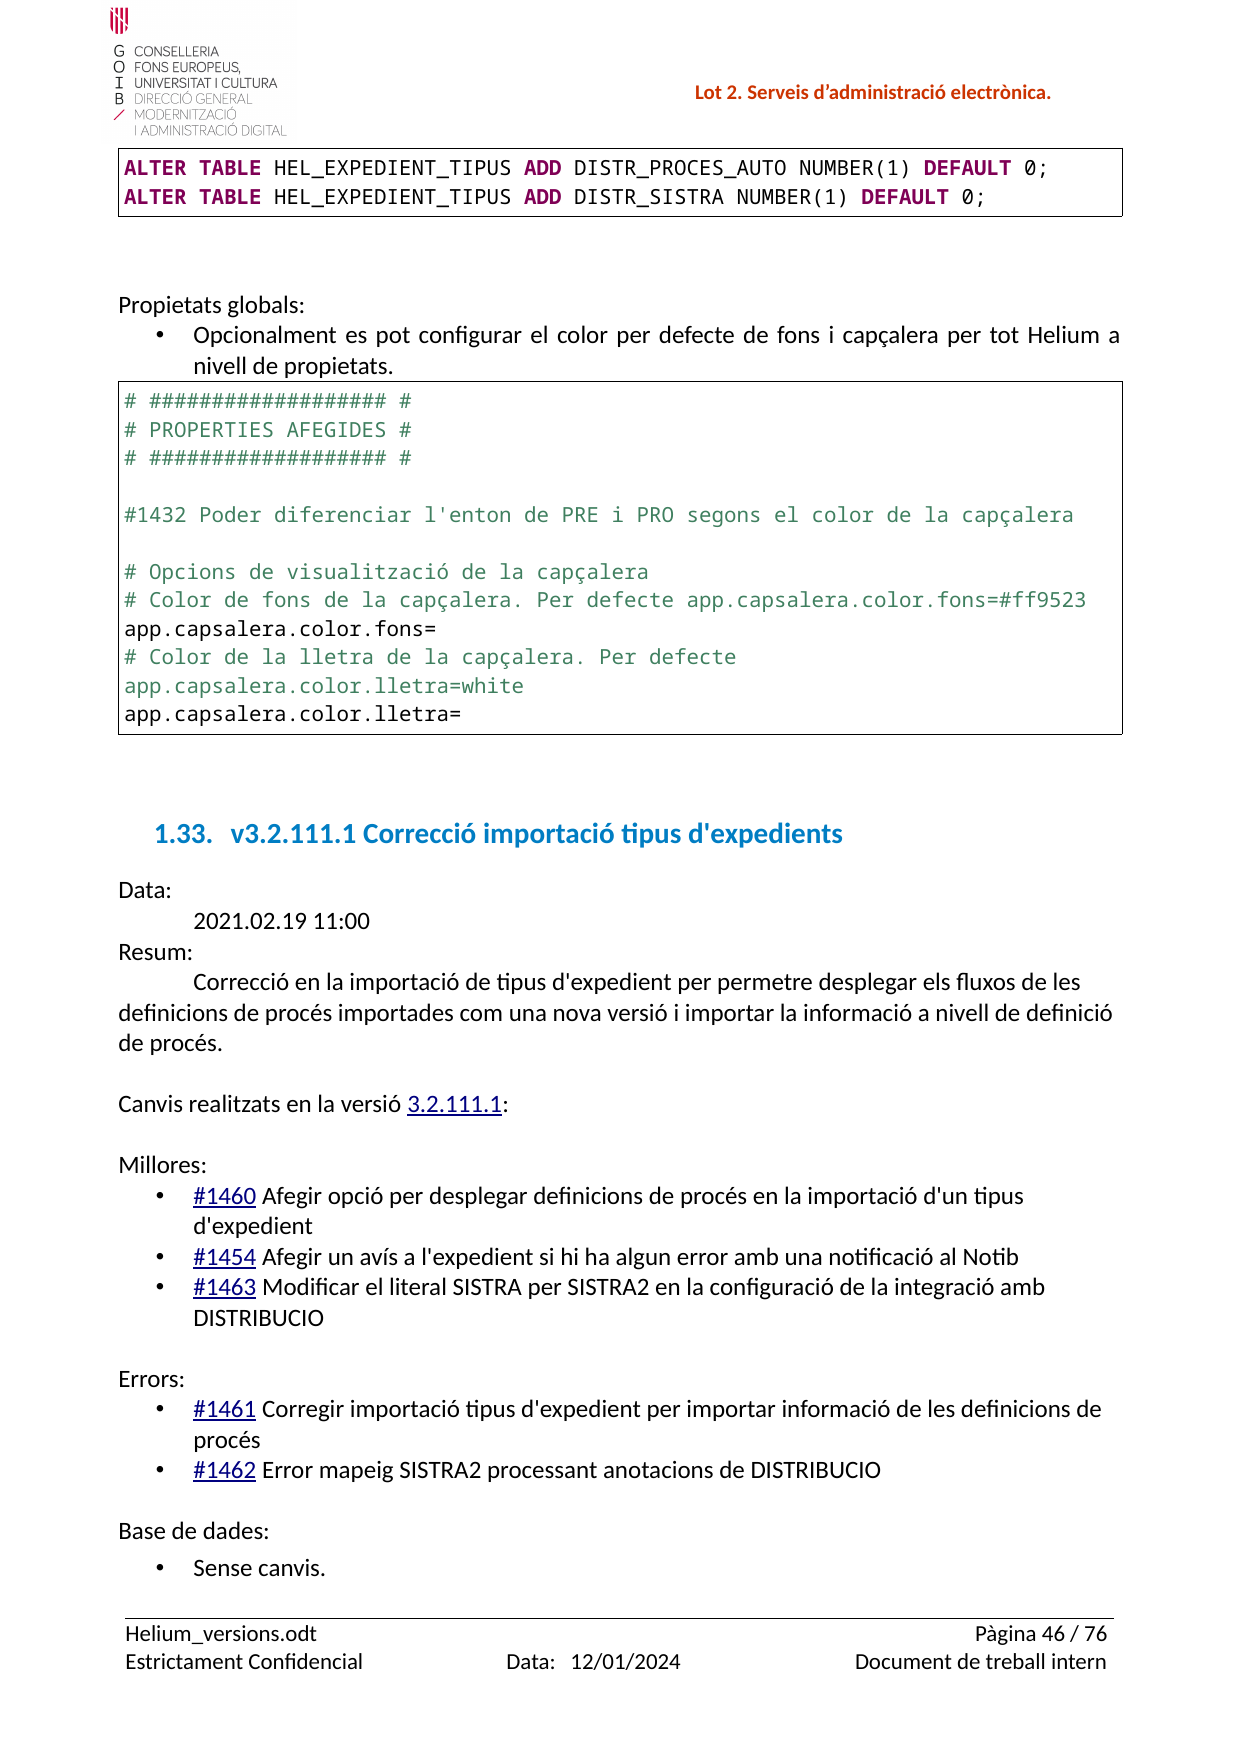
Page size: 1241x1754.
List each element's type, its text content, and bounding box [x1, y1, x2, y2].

list #1463 Modificar el literal SISTRA per SISTRA2 en la configuració de la integració amb DISTRIBUCIO [156, 1271, 1122, 1332]
text Correcció en la importació de tipus d'expedient per permetre desplegar els fluxos de les definicions de procés importades com una nova versió i importar la informació a nivell de definició de procés. [118, 966, 1122, 1058]
table_header ALTER TABLE HEL_EXPEDIENT_TIPUS ADD DISTR_PROCES_AUTO NUMBER(1) DEFAULT 0; ALTER TABLE HEL_EXPEDIENT_TIPUS ADD DISTR_SISTRA NUMBER(1) DEFAULT 0; [119, 149, 1122, 216]
list #1461 Corregir importació tipus d'expedient per importar informació de les definicions de procés [156, 1393, 1122, 1454]
table_header # ################### # # PROPERTIES AFEGIDES # # ################### # #1432 Poder diferenciar l'enton de PRE i PRO segons el color de la capçalera # Opcions de visualització de la capçalera # Color de fons de la capçalera. Per defecte app.capsalera.color.fons=#ff9523 app.capsalera.color.fons= # Color de la lletra de la capçalera. Per defecte app.capsalera.color.lletra=white app.capsalera.color.lletra= [119, 382, 1122, 733]
list #1462 Error mapeig SISTRA2 processant anotacions de DISTRIBUCIO [156, 1454, 1122, 1485]
picture [100, 0, 297, 144]
subtitle v3.2.111.1 Correcció importació tipus d'expedients [153, 815, 1122, 851]
text Base de dades: [118, 1516, 1122, 1546]
text Millores: [118, 1149, 1122, 1180]
text Resum: [118, 936, 1122, 966]
list #1454 Afegir un avís a l'expedient si hi ha algun error amb una notificació al Notib [156, 1241, 1122, 1271]
list Opcionalment es pot configurar el color per defecte de fons i capçalera per tot Helium a nivell de propietats. [156, 320, 1122, 381]
list Sense canvis. [156, 1552, 1122, 1582]
text 2021.02.19 11:00 [118, 905, 1122, 936]
text Data: [118, 874, 1122, 905]
text Canvis realitzats en la versió 3.2.111.1: [118, 1088, 1122, 1119]
list #1460 Afegir opció per desplegar definicions de procés en la importació d'un tipus d'expedient [156, 1180, 1122, 1241]
text Propietats globals: [118, 289, 1122, 320]
text Errors: [118, 1363, 1122, 1393]
